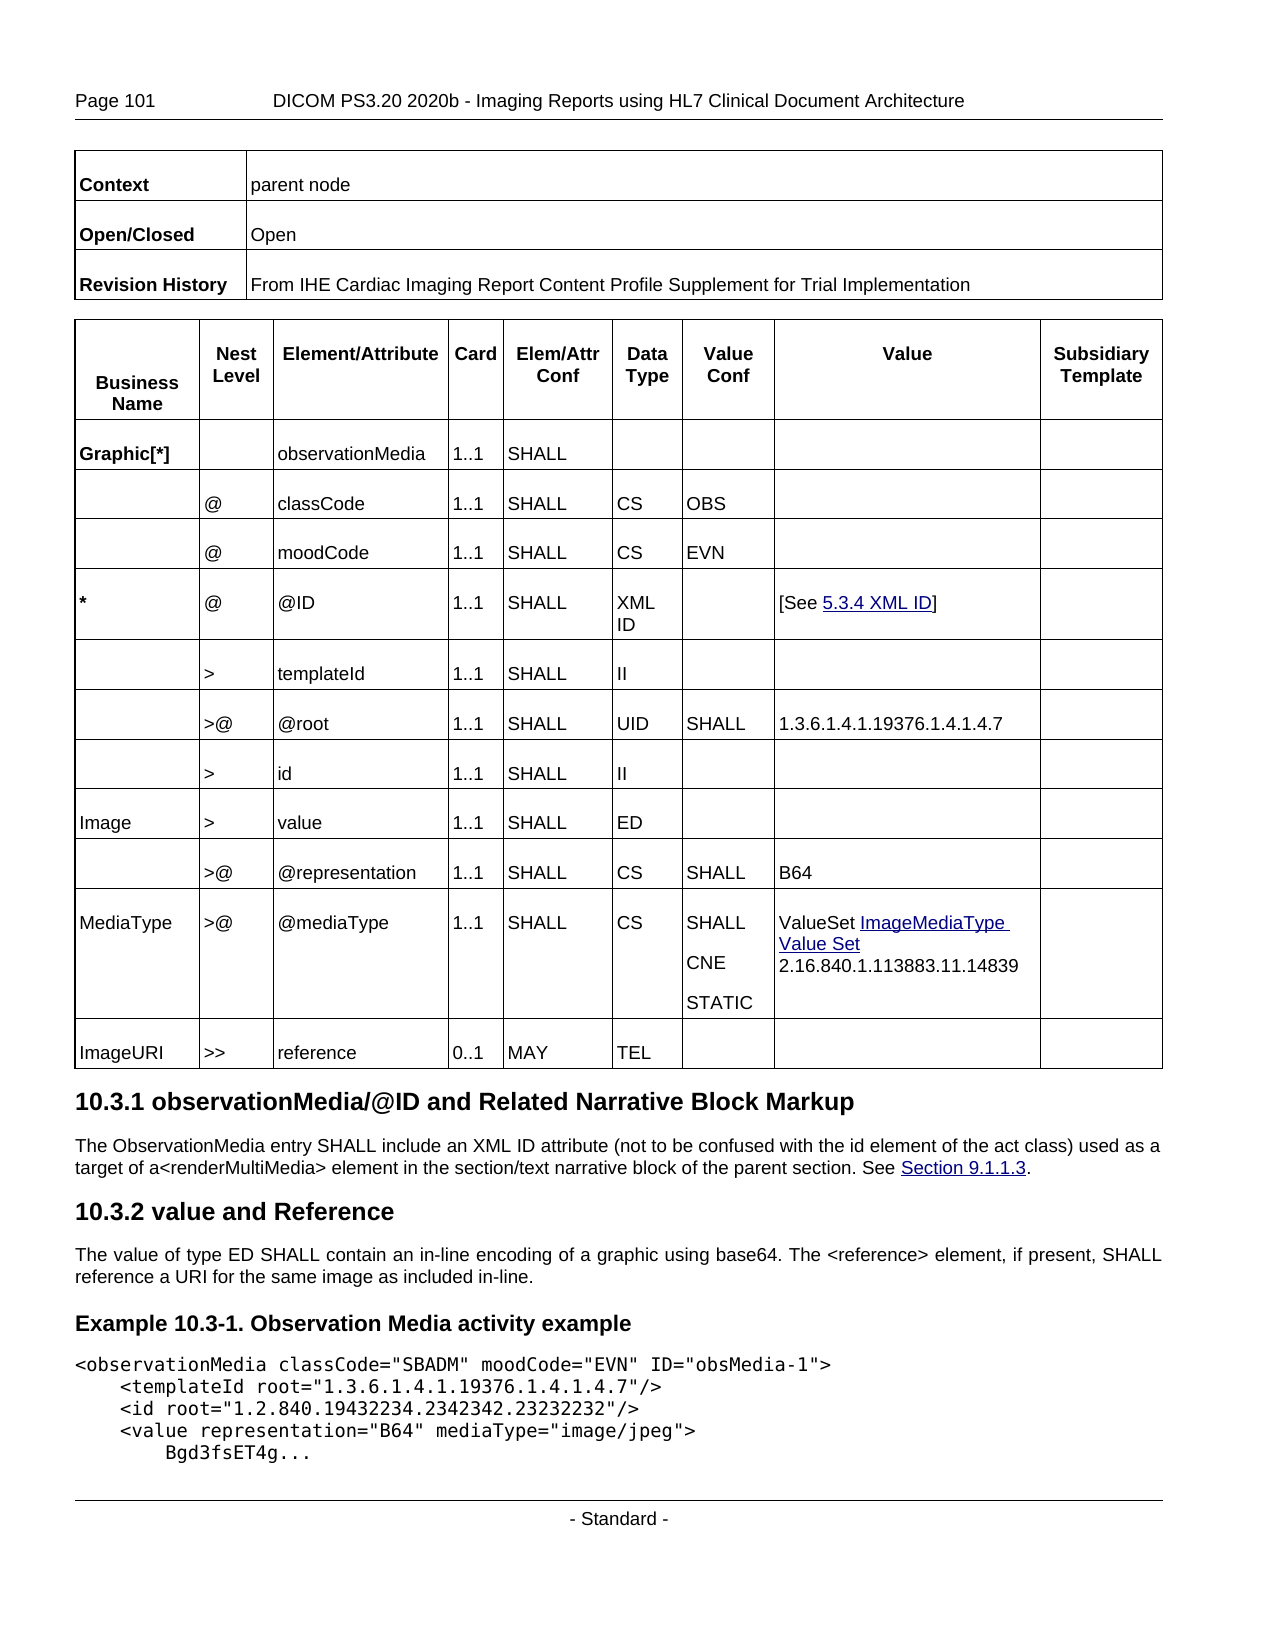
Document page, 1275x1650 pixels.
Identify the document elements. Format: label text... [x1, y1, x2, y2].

table_cell SHALL [504, 789, 612, 838]
table_cell SHALL [504, 569, 612, 639]
table_cell parent node [247, 151, 1162, 200]
table_cell 1..1 [449, 690, 503, 738]
table_cell From IHE Cardiac Imaging Report Content Profile Supplement for Trial Implementation [247, 250, 1162, 299]
table_cell [613, 420, 682, 468]
table_cell > [200, 789, 273, 838]
table_cell UID [613, 690, 682, 738]
table_cell @mediaType [274, 889, 448, 1018]
table_cell Open/Closed [76, 201, 246, 249]
table_cell SHALL [683, 839, 774, 888]
table_cell 1.3.6.1.4.1.19376.​1.4.1.4.7 [775, 690, 1040, 738]
table_cell [1041, 789, 1162, 838]
table_cell @ [200, 519, 273, 568]
table_cell 1..1 [449, 889, 503, 1018]
table_header Subsidiary Template [1041, 320, 1162, 419]
table_cell [1041, 420, 1162, 468]
table_cell II [613, 740, 682, 788]
table_cell @root [274, 690, 448, 738]
table_cell SHALL [504, 519, 612, 568]
table_header Value [775, 320, 1040, 419]
table_cell [200, 420, 273, 468]
table_cell EVN [683, 519, 774, 568]
table_cell CS [613, 889, 682, 1018]
table_cell @ [200, 569, 273, 639]
table_cell SHALL [504, 420, 612, 468]
table_cell TEL [613, 1019, 682, 1068]
table_header Nest Level [200, 320, 273, 419]
table_cell OBS [683, 470, 774, 518]
table_cell 1..1 [449, 839, 503, 888]
table_cell [683, 740, 774, 788]
table_cell 1..1 [449, 640, 503, 689]
table_cell @ID [274, 569, 448, 639]
table_cell SHALL [504, 640, 612, 689]
table_cell [1041, 740, 1162, 788]
table_cell 1..1 [449, 519, 503, 568]
table_cell CS [613, 470, 682, 518]
table_cell Image [76, 789, 199, 838]
table_cell @ [200, 470, 273, 518]
table_cell [1041, 569, 1162, 639]
table_cell ValueSet ImageMediaType Value Set 2.16.840.1.113883.11.14839 [775, 889, 1040, 1018]
table_header Elem/Attr Conf [504, 320, 612, 419]
text The ObservationMedia entry SHALL include an XML ID attribute (not to be confused with the id element of the act class) used as a target of a<renderMultiMedia> element in the section/text narrative block of the parent section. See Section 9.1.1.3. [75, 1135, 1162, 1178]
table_cell [775, 519, 1040, 568]
text <observationMedia classCode="SBADM" moodCode="EVN" ID="obsMedia-1"> <templateId root="1.3.6.1.4.1.19376.1.4.1.4.7"/> <id root="1.2.840.19432234.2342342.23232232"/> <value representation="B64" mediaType="image/jpeg"> Bgd3fsET4g... [75, 1354, 1162, 1464]
table_cell reference [274, 1019, 448, 1068]
table_cell SHALL [504, 839, 612, 888]
table_cell [76, 690, 199, 738]
table_cell [1041, 839, 1162, 888]
table_cell Revision History [76, 250, 246, 299]
table_cell 1..1 [449, 470, 503, 518]
table_cell 1..1 [449, 420, 503, 468]
table_cell 1..1 [449, 740, 503, 788]
table_header Business Name [76, 320, 199, 419]
table_header Value Conf [683, 320, 774, 419]
table_cell Graphic[*] [76, 420, 199, 468]
table_cell > [200, 740, 273, 788]
table_cell Image​URI [76, 1019, 199, 1068]
table_header Card [449, 320, 503, 419]
table_cell [683, 1019, 774, 1068]
table_cell observation​Media [274, 420, 448, 468]
table_cell B64 [775, 839, 1040, 888]
table_cell [76, 519, 199, 568]
text The value of type ED SHALL contain an in-line encoding of a graphic using base64. The <reference> element, if present, SHALL reference a URI for the same image as included in-line. [75, 1244, 1162, 1287]
table_cell @representation [274, 839, 448, 888]
table_cell [683, 569, 774, 639]
table_header Data Type [613, 320, 682, 419]
table_cell MAY [504, 1019, 612, 1068]
table_cell [1041, 470, 1162, 518]
table_cell [76, 640, 199, 689]
table_cell [683, 420, 774, 468]
table_cell >@ [200, 889, 273, 1018]
table_cell [683, 789, 774, 838]
table_cell [1041, 889, 1162, 1018]
table_cell [775, 740, 1040, 788]
table_cell [683, 640, 774, 689]
text Example 10.3-1. Observation Media activity example [75, 1310, 1162, 1336]
table_cell II [613, 640, 682, 689]
table_cell [775, 470, 1040, 518]
table_cell Open [247, 201, 1162, 249]
table_cell [775, 640, 1040, 689]
text 10.3.2 value and Reference [75, 1197, 1162, 1226]
table_cell SHALL [504, 470, 612, 518]
table_cell [76, 740, 199, 788]
table_cell CS [613, 839, 682, 888]
table_header Element/​Attribute [274, 320, 448, 419]
table_cell SHALL [504, 889, 612, 1018]
table_cell [See 5.3.4 XML ID] [775, 569, 1040, 639]
table_cell SHALL [683, 690, 774, 738]
text 10.3.1 observationMedia/@ID and Related Narrative Block Markup [75, 1087, 1162, 1116]
table_cell 0..1 [449, 1019, 503, 1068]
table_cell id [274, 740, 448, 788]
table_cell class​Code [274, 470, 448, 518]
table_cell Context [76, 151, 246, 200]
table_cell [1041, 1019, 1162, 1068]
table_cell SHALL [504, 690, 612, 738]
table_cell [1041, 690, 1162, 738]
table_cell [775, 420, 1040, 468]
table_cell [1041, 640, 1162, 689]
table_cell >@ [200, 690, 273, 738]
table_cell template​Id [274, 640, 448, 689]
table_cell ED [613, 789, 682, 838]
table_cell XML ID [613, 569, 682, 639]
table_cell CS [613, 519, 682, 568]
table_cell [1041, 519, 1162, 568]
table_cell SHALL [504, 740, 612, 788]
table_cell [775, 789, 1040, 838]
table_cell >> [200, 1019, 273, 1068]
table_cell 1..1 [449, 569, 503, 639]
table_cell [76, 470, 199, 518]
table_cell * [76, 569, 199, 639]
table_cell > [200, 640, 273, 689]
table_cell SHALL CNE STATIC [683, 889, 774, 1018]
table_cell mood​Code [274, 519, 448, 568]
table_cell [76, 839, 199, 888]
table_cell value [274, 789, 448, 838]
table_cell 1..1 [449, 789, 503, 838]
table_cell Media​Type [76, 889, 199, 1018]
table_cell [775, 1019, 1040, 1068]
table_cell >@ [200, 839, 273, 888]
